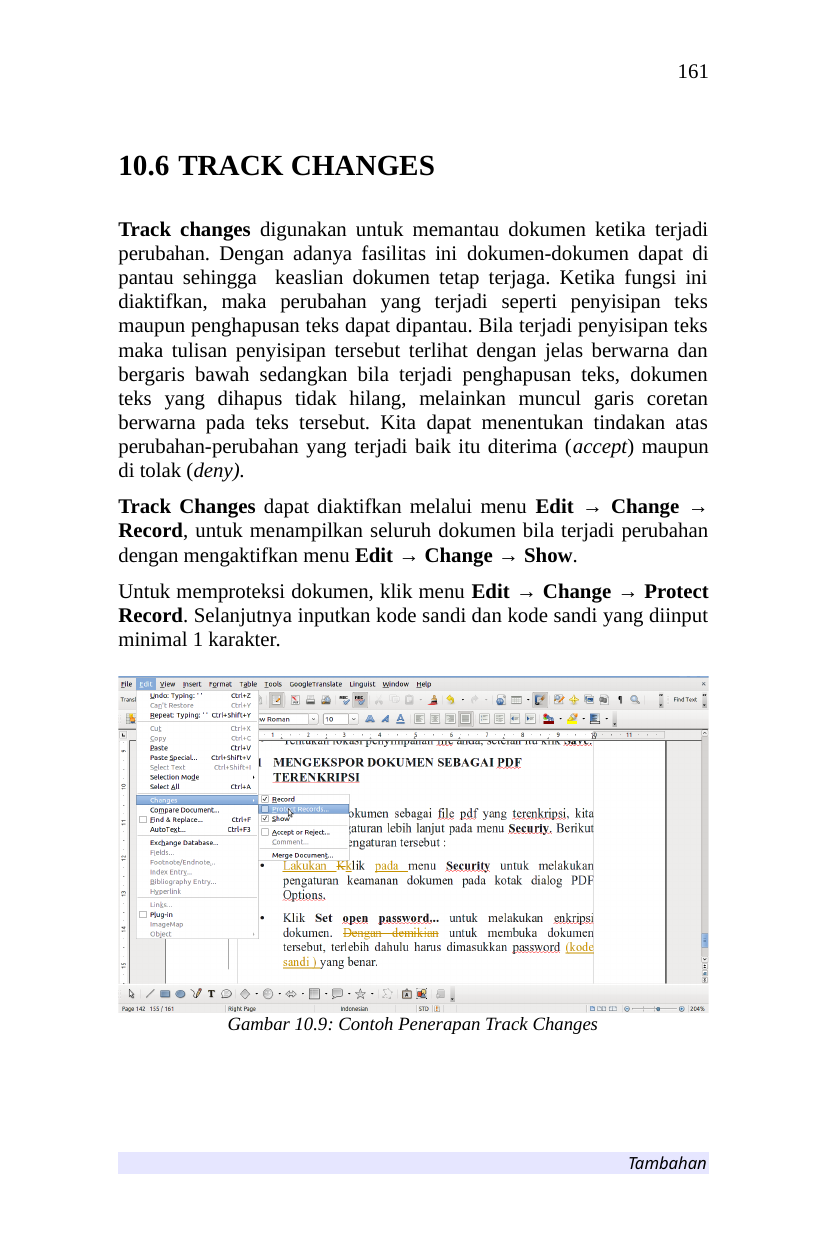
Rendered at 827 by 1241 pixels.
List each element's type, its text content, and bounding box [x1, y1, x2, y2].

text Gambar 10.9: Contoh Penerapan Track Changes [118, 1013, 709, 1034]
picture [118, 676, 709, 1013]
text Untuk memproteksi dokumen, klik menu Edit → Change → Protect Record. Selanjutnya inputkan kode sandi dan kode sandi yang diinput minimal 1 karakter. [118, 579, 709, 651]
text Track changes digunakan untuk memantau dokumen ketika terjadi perubahan. Dengan adanya fasilitas ini dokumen-dokumen dapat di pantau sehingga keaslian dokumen tetap terjaga. Ketika fungsi ini diaktifkan, maka perubahan yang terjadi seperti penyisipan teks maupun penghapusan teks dapat dipantau. Bila terjadi penyisipan teks maka tulisan penyisipan tersebut terlihat dengan jelas berwarna dan bergaris bawah sedangkan bila terjadi penghapusan teks, dokumen teks yang dihapus tidak hilang, melainkan muncul garis coretan berwarna pada teks tersebut. Kita dapat menentukan tindakan atas perubahan-perubahan yang terjadi baik itu diterima (accept) maupun di tolak (deny). [118, 217, 709, 482]
text Track Changes dapat diaktifkan melalui menu Edit → Change → Record, untuk menampilkan seluruh dokumen bila terjadi perubahan dengan mengaktifkan menu Edit → Change → Show. [118, 494, 709, 567]
subtitle Track changes [118, 148, 709, 181]
